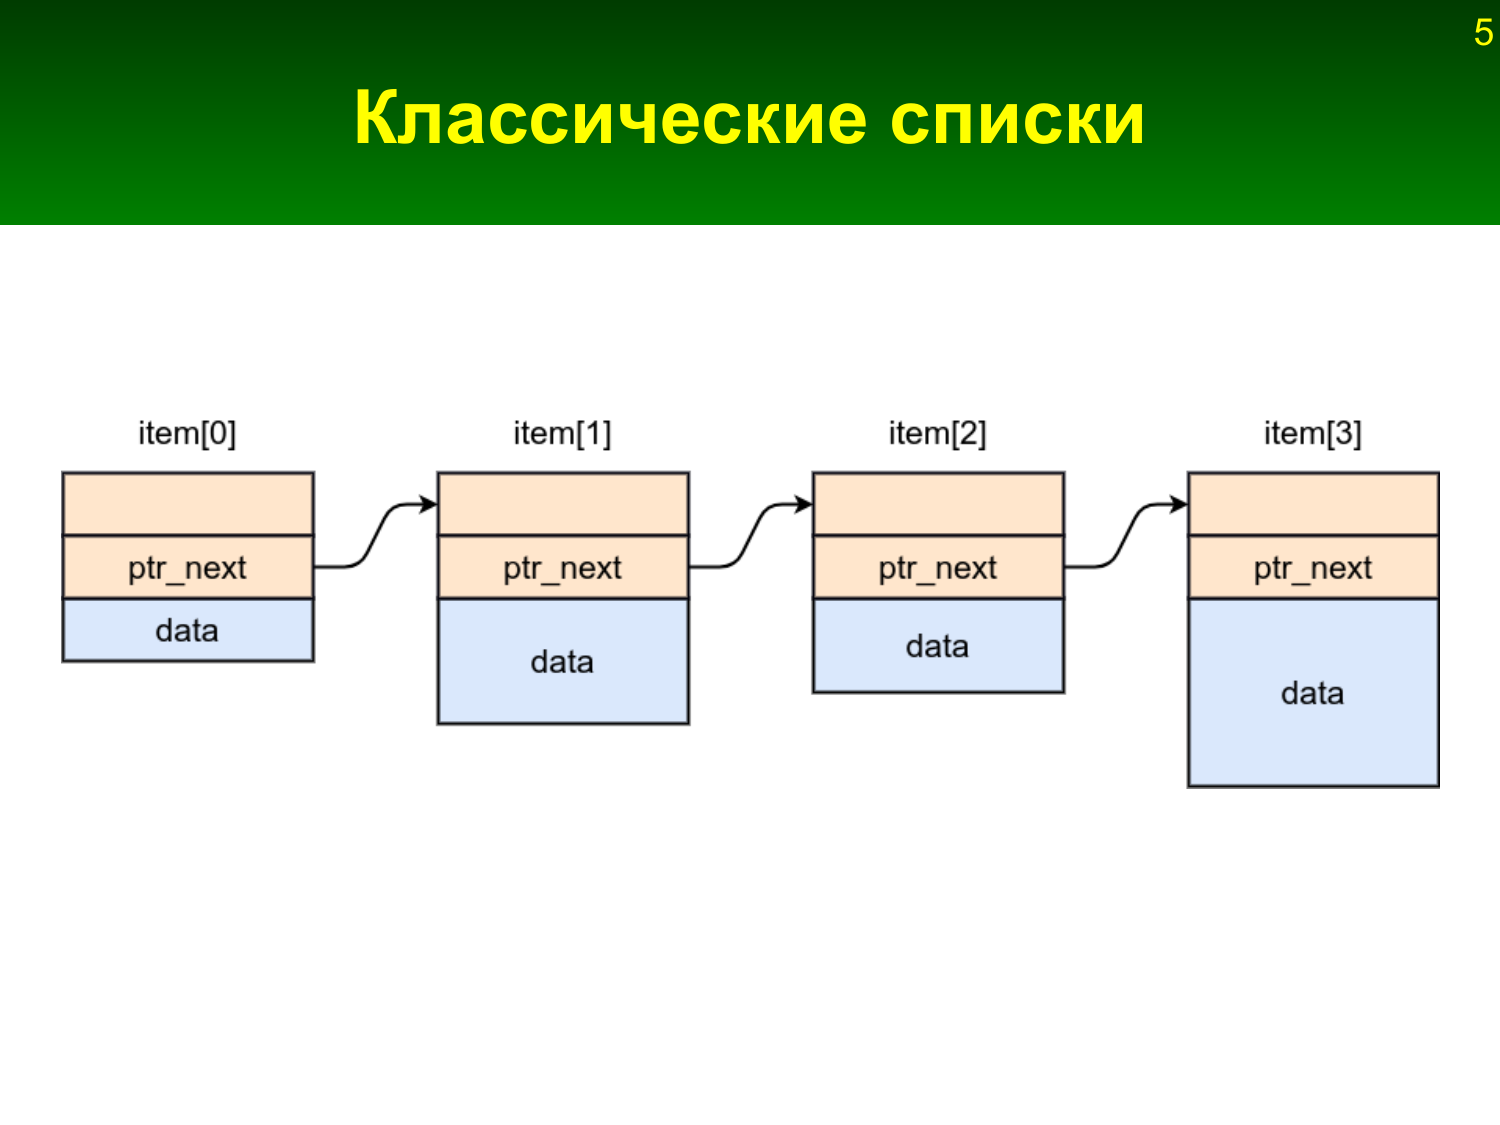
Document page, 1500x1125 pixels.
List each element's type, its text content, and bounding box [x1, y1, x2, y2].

picture [61, 413, 1440, 789]
title Классические списки [75, 11, 1426, 215]
